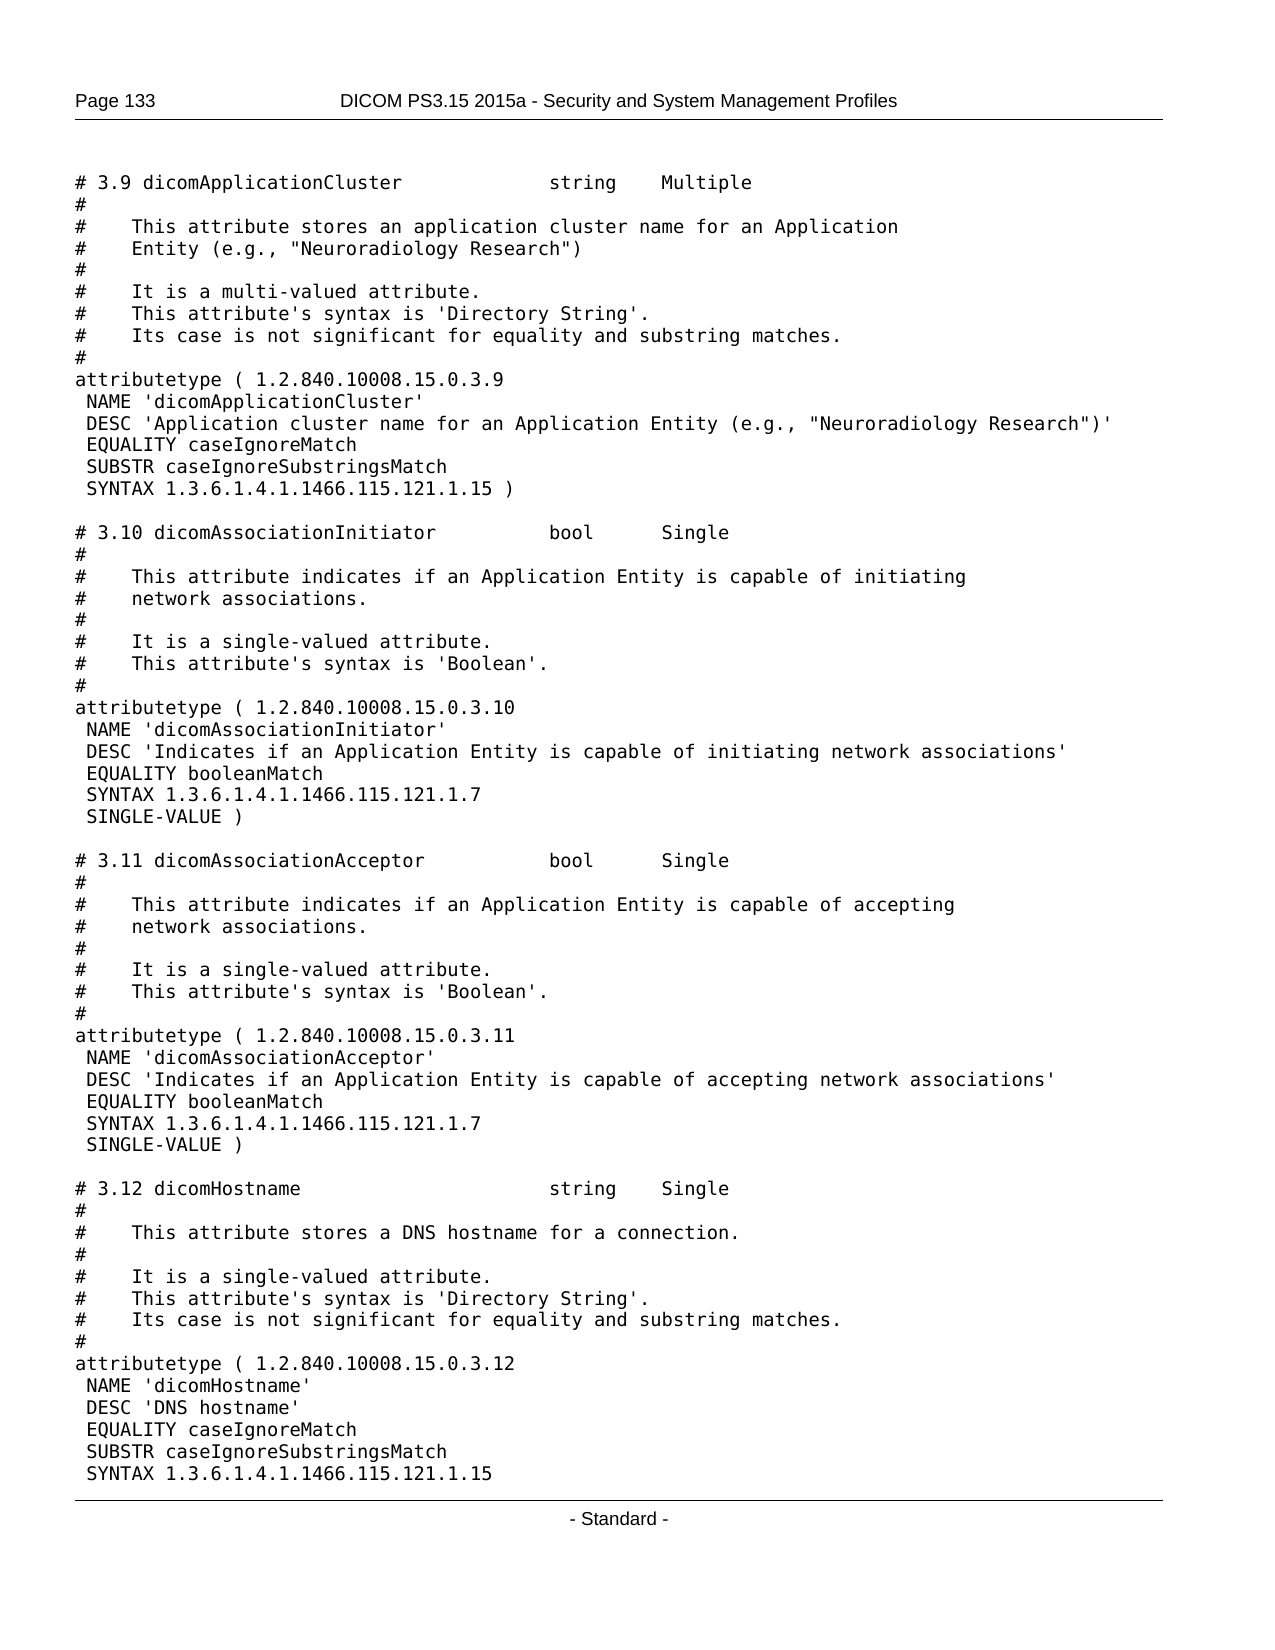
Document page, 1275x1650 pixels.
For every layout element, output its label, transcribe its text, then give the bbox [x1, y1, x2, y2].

text # 3.9 dicomApplicationCluster string Multiple # # This attribute stores an application cluster name for an Application # Entity (e.g., "Neuroradiology Research") # # It is a multi-valued attribute. # This attribute's syntax is 'Directory String'. # Its case is not significant for equality and substring matches. # attributetype ( 1.2.840.10008.15.0.3.9 NAME 'dicomApplicationCluster' DESC 'Application cluster name for an Application Entity (e.g., "Neuroradiology Research")' EQUALITY caseIgnoreMatch SUBSTR caseIgnoreSubstringsMatch SYNTAX 1.3.6.1.4.1.1466.115.121.1.15 ) # 3.10 dicomAssociationInitiator bool Single # # This attribute indicates if an Application Entity is capable of initiating # network associations. # # It is a single-valued attribute. # This attribute's syntax is 'Boolean'. # attributetype ( 1.2.840.10008.15.0.3.10 NAME 'dicomAssociationInitiator' DESC 'Indicates if an Application Entity is capable of initiating network associations' EQUALITY booleanMatch SYNTAX 1.3.6.1.4.1.1466.115.121.1.7 SINGLE-VALUE ) # 3.11 dicomAssociationAcceptor bool Single # # This attribute indicates if an Application Entity is capable of accepting # network associations. # # It is a single-valued attribute. # This attribute's syntax is 'Boolean'. # attributetype ( 1.2.840.10008.15.0.3.11 NAME 'dicomAssociationAcceptor' DESC 'Indicates if an Application Entity is capable of accepting network associations' EQUALITY booleanMatch SYNTAX 1.3.6.1.4.1.1466.115.121.1.7 SINGLE-VALUE ) # 3.12 dicomHostname string Single # # This attribute stores a DNS hostname for a connection. # # It is a single-valued attribute. # This attribute's syntax is 'Directory String'. # Its case is not significant for equality and substring matches. # attributetype ( 1.2.840.10008.15.0.3.12 NAME 'dicomHostname' DESC 'DNS hostname' EQUALITY caseIgnoreMatch SUBSTR caseIgnoreSubstringsMatch SYNTAX 1.3.6.1.4.1.1466.115.121.1.15 [75, 150, 1162, 1484]
